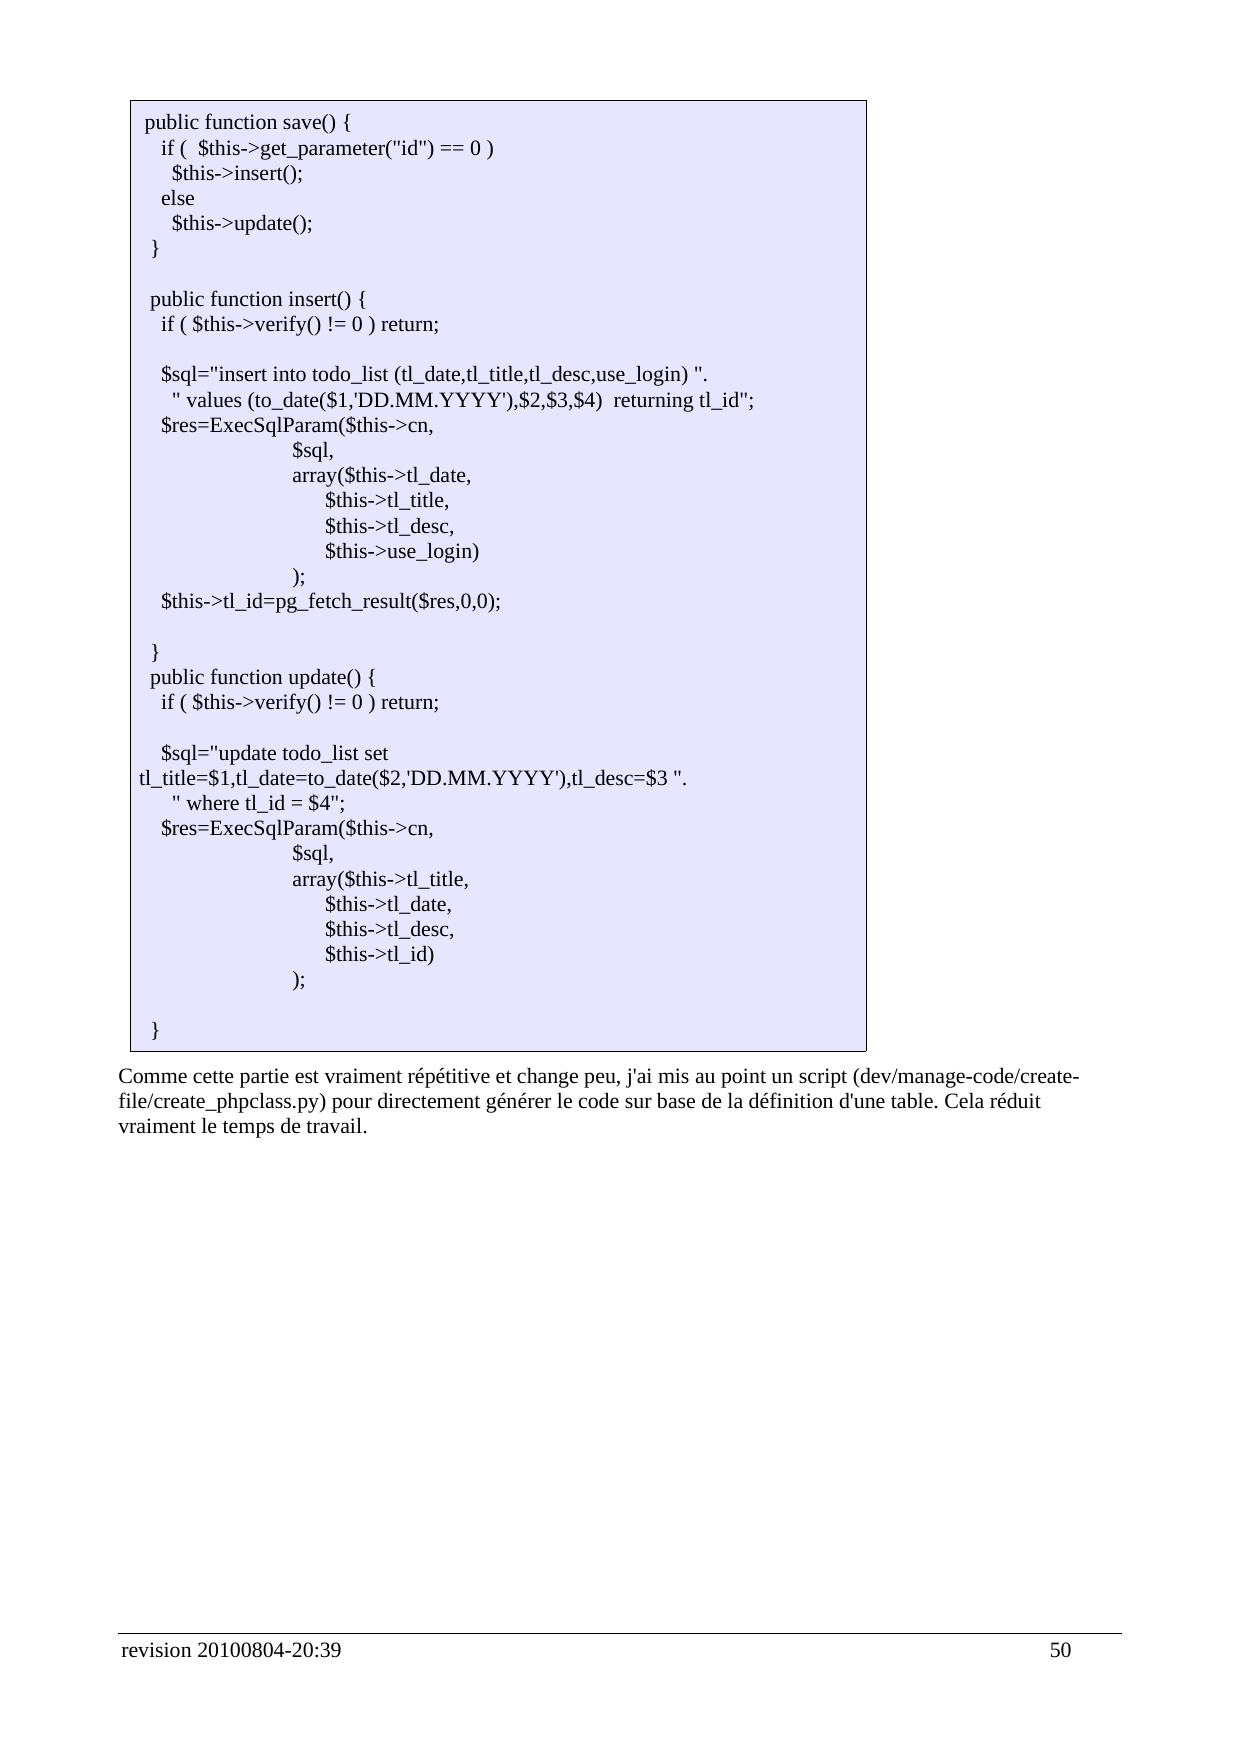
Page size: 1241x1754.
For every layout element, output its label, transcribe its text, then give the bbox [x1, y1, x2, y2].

text public function save() { if ( $this->get_parameter("id") == 0 ) $this->insert(); else $this->update(); } public function insert() { if ( $this->verify() != 0 ) return; $sql="insert into todo_list (tl_date,tl_title,tl_desc,use_login) ". " values (to_date($1,'DD.MM.YYYY'),$2,$3,$4) returning tl_id"; $res=ExecSqlParam($this->cn, $sql, array($this->tl_date, $this->tl_title, $this->tl_desc, $this->use_login) ); $this->tl_id=pg_fetch_result($res,0,0); } [139, 109, 857, 664]
text [118, 88, 1122, 1063]
text public function update() { if ( $this->verify() != 0 ) return; $sql="update todo_list set tl_title=$1,tl_date=to_date($2,'DD.MM.YYYY'),tl_desc=$3 ". " where tl_id = $4"; $res=ExecSqlParam($this->cn, $sql, array($this->tl_title, $this->tl_date, $this->tl_desc, $this->tl_id) ); } [139, 664, 857, 1042]
text Comme cette partie est vraiment répétitive et change peu, j'ai mis au point un script (dev/manage-code/create-file/create_phpclass.py) pour directement générer le code sur base de la définition d'une table. Cela réduit vraiment le temps de travail. [118, 1063, 1122, 1138]
